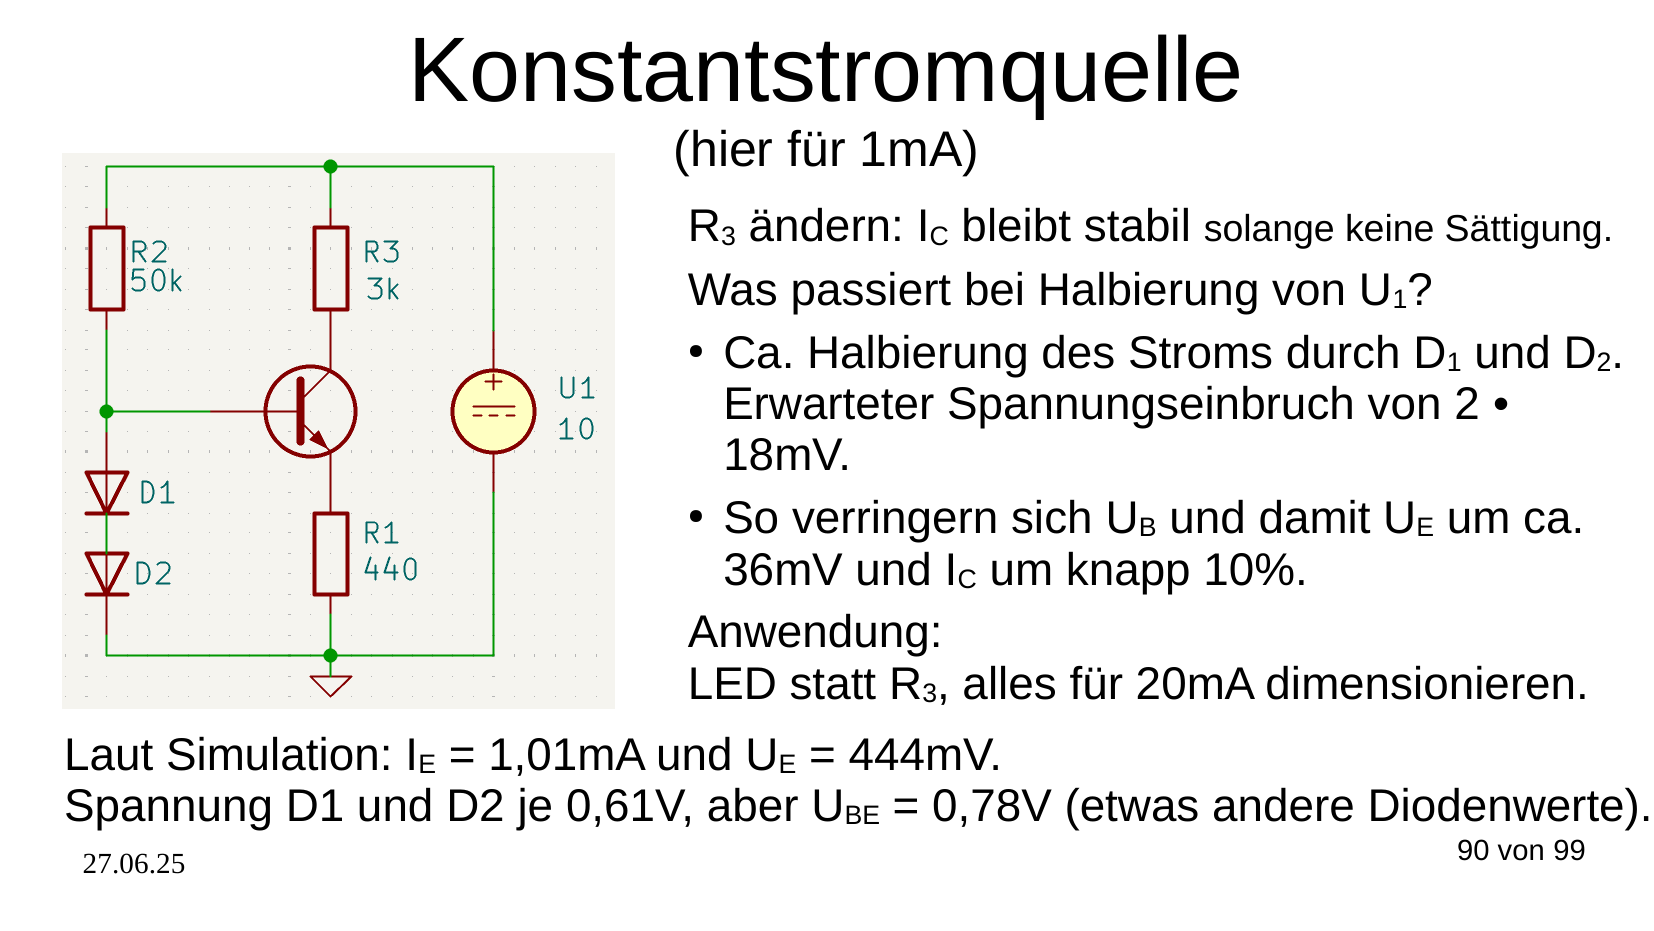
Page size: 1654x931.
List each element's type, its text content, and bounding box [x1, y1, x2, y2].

text_box R3 ändern: IC bleibt stabil solange keine Sättigung. Was passiert bei Halbierung von U1? Ca. Halbierung des Stroms durch D1 und D2. Erwarteter Spannungseinbruch von 2 • 18mV. So verringern sich UB und damit UE um ca. 36mV und IC um knapp 10%. Anwendung: LED statt R3, alles für 20mA dimensionieren. [673, 193, 1654, 717]
picture [62, 153, 615, 709]
text_box Laut Simulation: IE = 1,01mA und UE = 444mV. Spannung D1 und D2 je 0,61V, aber UBE = 0,78V (etwas andere Diodenwerte). [49, 721, 1654, 839]
title Konstantstromquelle (hier für 1mA) [82, 18, 1571, 178]
